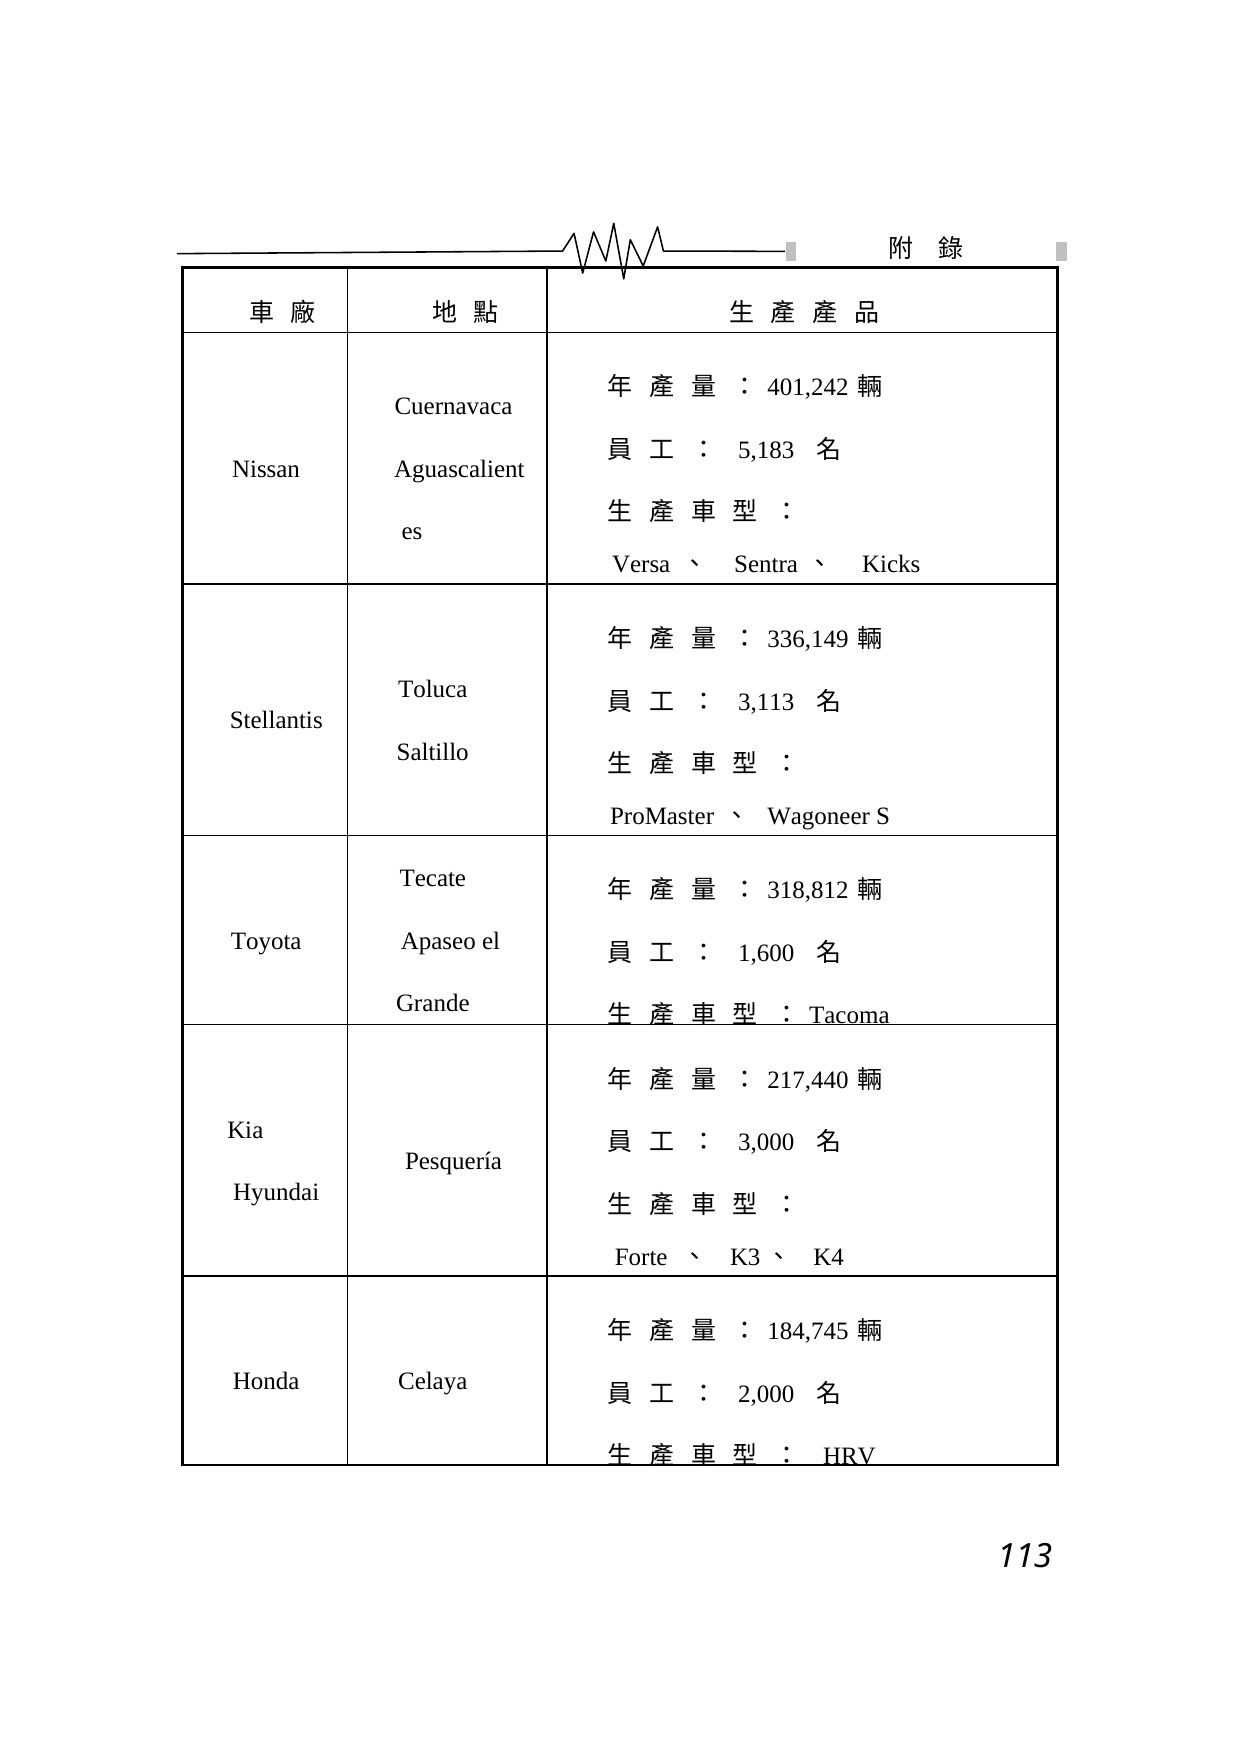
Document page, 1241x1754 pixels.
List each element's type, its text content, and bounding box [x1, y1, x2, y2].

table_cell Celaya [348, 1277, 546, 1464]
table_cell Tecate Apaseo el Grande [348, 836, 546, 1023]
table_cell 年產量：318,812輛 員工：1,600名 生產車型：Tacoma [548, 836, 1056, 1023]
table_header 地點 [348, 269, 546, 331]
table_cell Honda [184, 1277, 347, 1464]
table_header 車廠 [184, 269, 347, 331]
table_cell 年產量：184,745輛 員工：2,000名 生產車型：HRV [548, 1277, 1056, 1464]
table_cell Nissan [184, 333, 347, 583]
table_cell 年產量：217,440輛 員工：3,000名 生產車型：Forte、K3、K4 [548, 1025, 1056, 1275]
table_cell Stellantis [184, 585, 347, 834]
table_header 生產產品 [548, 269, 1056, 331]
table_cell Toyota [184, 836, 347, 1023]
table_cell Cuernavaca Aguascalientes [348, 333, 546, 583]
table_cell Pesquería [348, 1025, 546, 1275]
table_cell 年產量：336,149輛 員工：3,113名 生產車型：ProMaster、Wagoneer S [548, 585, 1056, 834]
table_cell Toluca Saltillo [348, 585, 546, 834]
table_cell 年產量：401,242輛 員工：5,183名 生產車型：Versa、Sentra、Kicks [548, 333, 1056, 583]
table_cell Kia Hyundai [184, 1025, 347, 1275]
